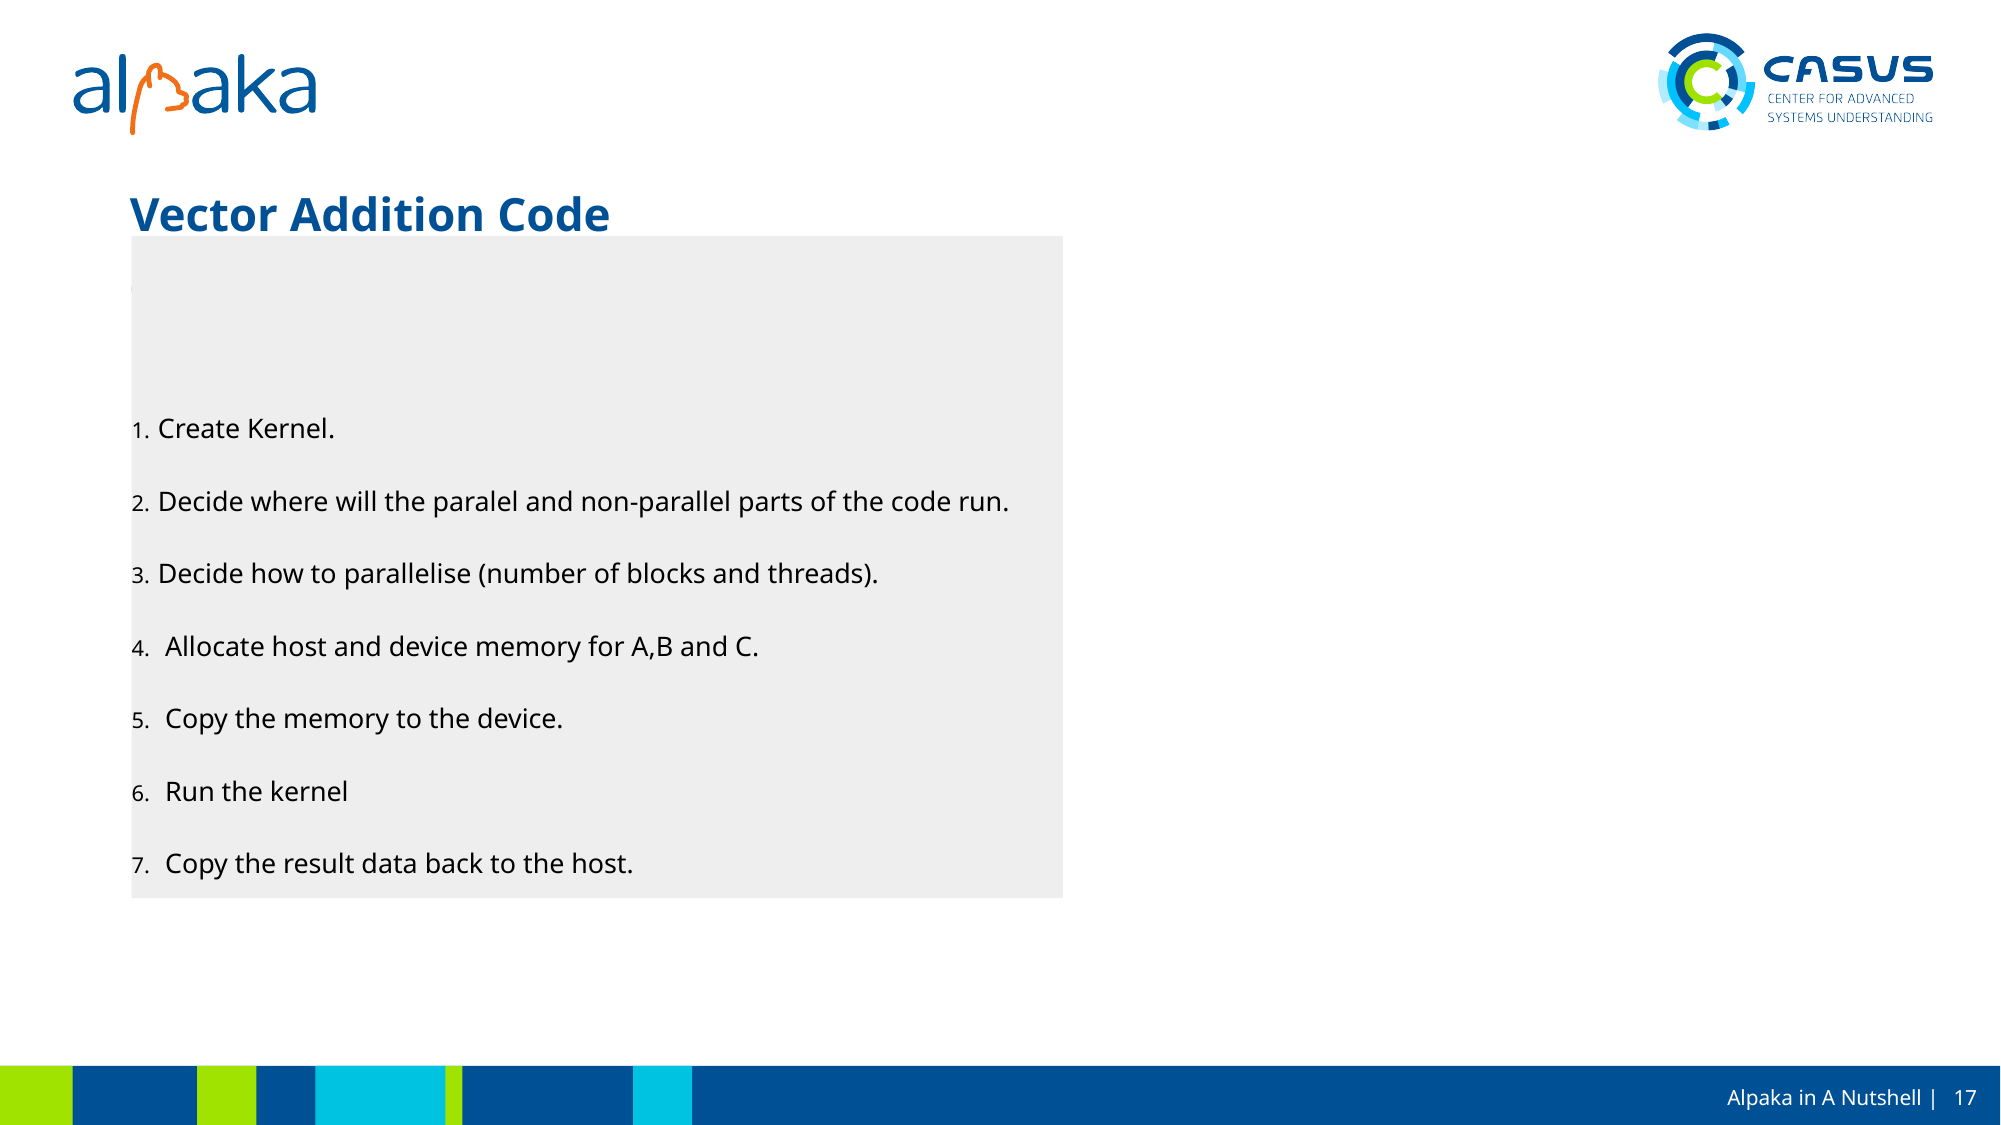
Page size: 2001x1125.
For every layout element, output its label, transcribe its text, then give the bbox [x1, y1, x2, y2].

picture [72, 53, 317, 136]
title Vector Addition Code Steps [129, 182, 745, 308]
list Create Kernel. Decide where will the paralel and non-parallel parts of the code run. Decide how to parallelise (number of blocks and threads). Allocate host and device memory for A,B and C. Copy the memory to the device. Run the kernel Copy the result data back to the host. [131, 236, 1063, 899]
picture [1658, 33, 1933, 131]
